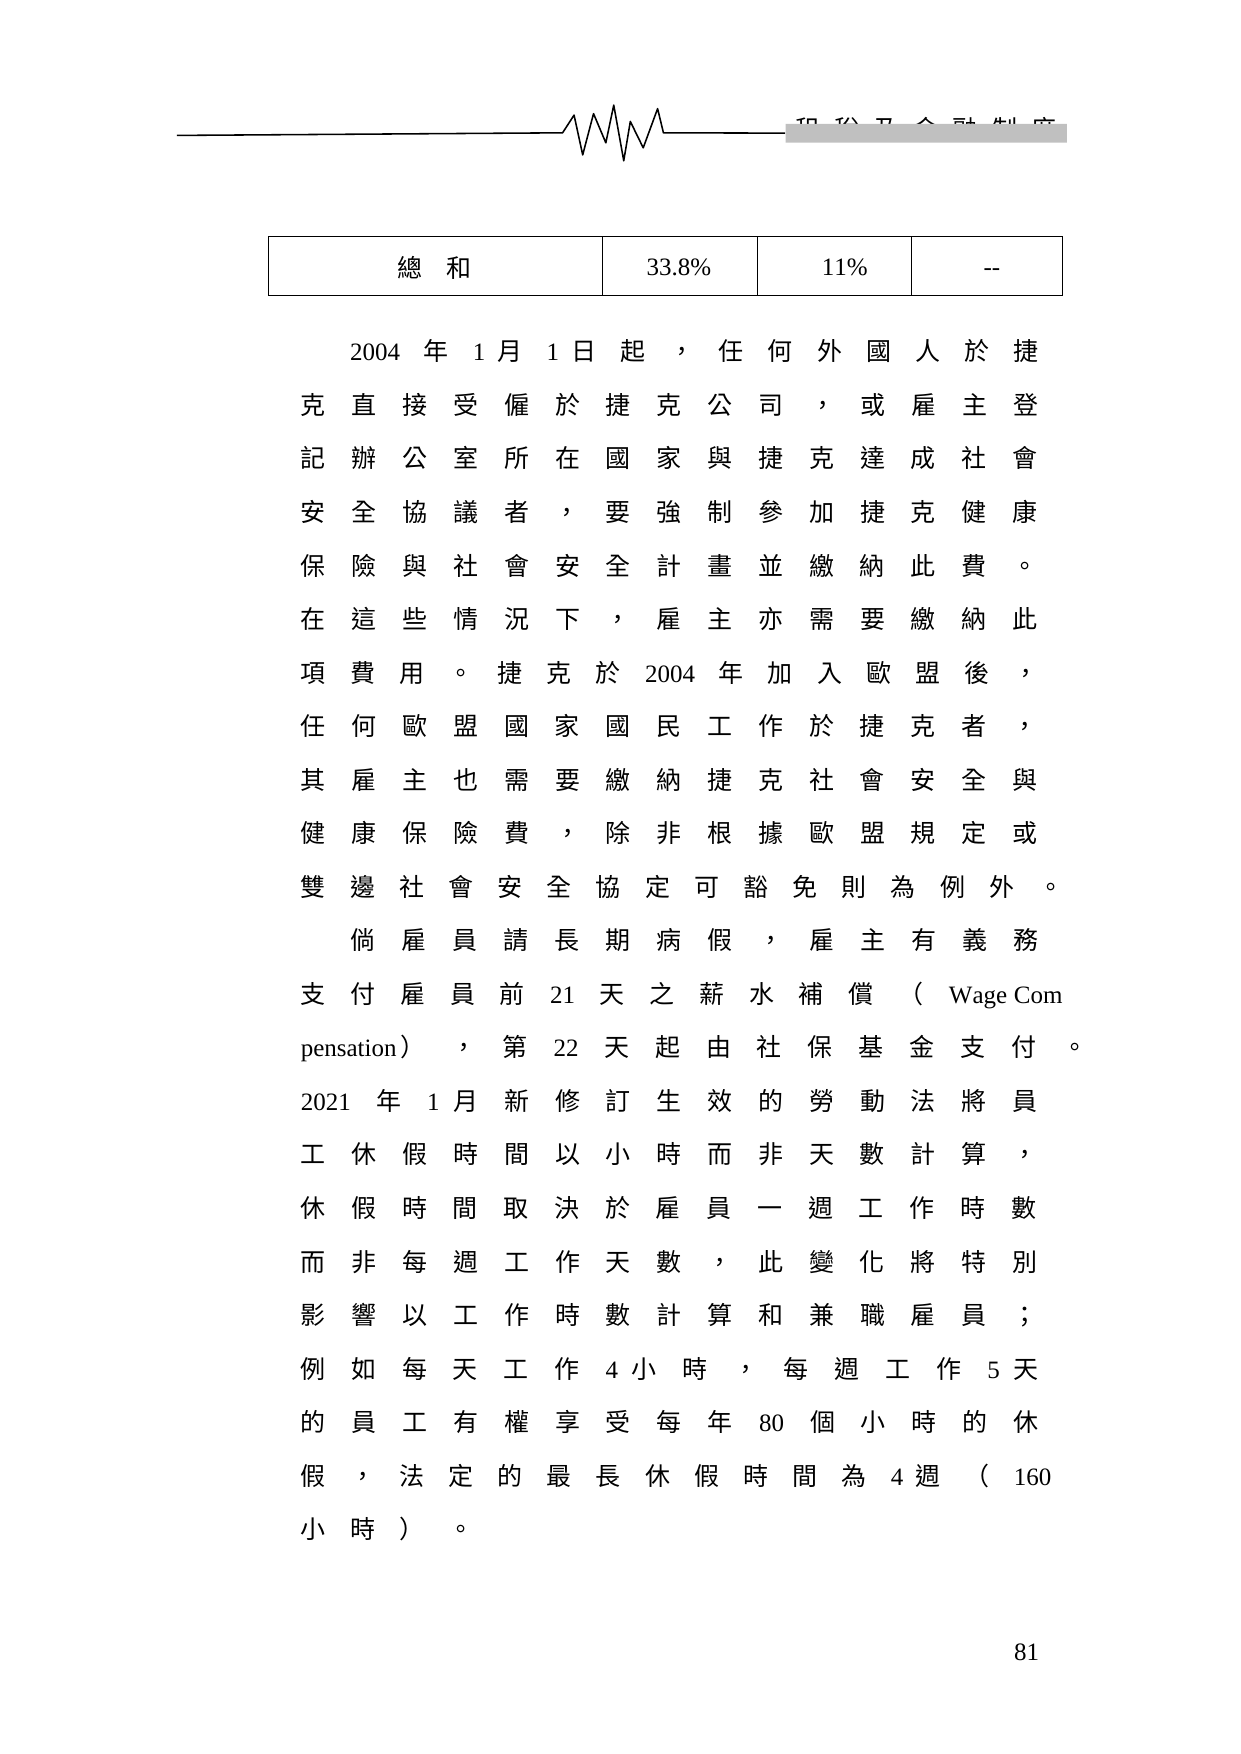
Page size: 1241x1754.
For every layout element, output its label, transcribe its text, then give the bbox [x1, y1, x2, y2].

text 倘雇員請長期病假，雇主有義務支付雇員前21天之薪水補償（Wage Compensation），第22天起由社保基金支付。2021年1月新修訂生效的勞動法將員工休假時間以小時而非天數計算，休假時間取決於雇員一週工作時數，而非每週工作天數，此變化將特別影響以工作時數計算和兼職雇員；例如每天工作4小時，每週工作5天的員工有權享受每年80個小時的休假，法定的最長休假時間為4週（160小時）。 [276, 912, 1063, 1554]
text 2004年1月1日起，任何外國人於捷克直接受僱於捷克公司，或雇主登記辦公室所在國家與捷克達成社會安全協議者，要強制參加捷克健康保險與社會安全計畫並繳納此費。在這些情況下，雇主亦需要繳納此項費用。捷克於2004年加入歐盟後，任何歐盟國家國民工作於捷克者，其雇主也需要繳納捷克社會安全與健康保險費，除非根據歐盟規定或雙邊社會安全協定可豁免則為例外。 [276, 323, 1063, 912]
table_cell 總和 [269, 237, 602, 295]
table_cell 33.8% [603, 237, 757, 295]
table_cell 11% [758, 237, 911, 295]
table_cell -- [912, 237, 1062, 295]
